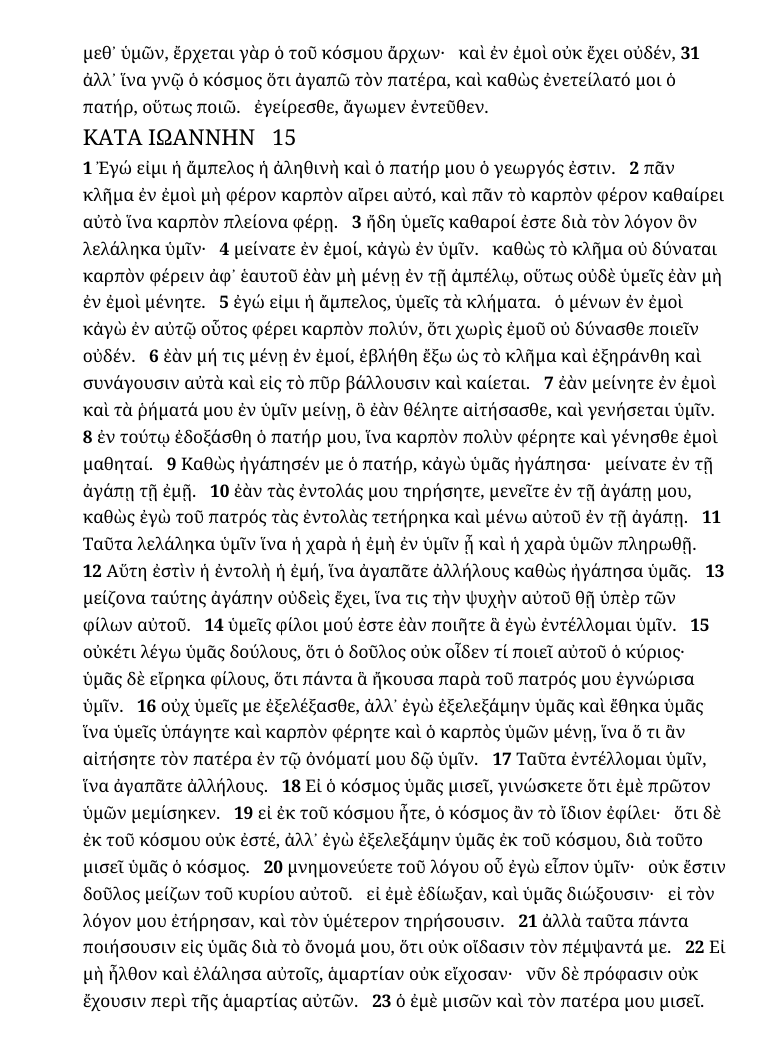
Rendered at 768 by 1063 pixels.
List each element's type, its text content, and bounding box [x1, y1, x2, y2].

text 1 Ἐγώ εἰμι ἡ ἄμπελος ἡ ἀληθινὴ καὶ ὁ πατήρ μου ὁ γεωργός ἐστιν. 2 πᾶν κλῆμα ἐν ἐμοὶ μὴ φέρον καρπὸν αἴρει αὐτό, καὶ πᾶν τὸ καρπὸν φέρον καθαίρει αὐτὸ ἵνα καρπὸν πλείονα φέρῃ. 3 ἤδη ὑμεῖς καθαροί ἐστε διὰ τὸν λόγον ὃν λελάληκα ὑμῖν· 4 μείνατε ἐν ἐμοί, κἀγὼ ἐν ὑμῖν. καθὼς τὸ κλῆμα οὐ δύναται καρπὸν φέρειν ἀφ᾽ ἑαυτοῦ ἐὰν μὴ μένῃ ἐν τῇ ἀμπέλῳ, οὕτως οὐδὲ ὑμεῖς ἐὰν μὴ ἐν ἐμοὶ μένητε. 5 ἐγώ εἰμι ἡ ἄμπελος, ὑμεῖς τὰ κλήματα. ὁ μένων ἐν ἐμοὶ κἀγὼ ἐν αὐτῷ οὗτος φέρει καρπὸν πολύν, ὅτι χωρὶς ἐμοῦ οὐ δύνασθε ποιεῖν οὐδέν. 6 ἐὰν μή τις μένῃ ἐν ἐμοί, ἐβλήθη ἔξω ὡς τὸ κλῆμα καὶ ἐξηράνθη καὶ συνάγουσιν αὐτὰ καὶ εἰς τὸ πῦρ βάλλουσιν καὶ καίεται. 7 ἐὰν μείνητε ἐν ἐμοὶ καὶ τὰ ῥήματά μου ἐν ὑμῖν μείνῃ, ὃ ἐὰν θέλητε αἰτήσασθε, καὶ γενήσεται ὑμῖν. 8 ἐν τούτῳ ἐδοξάσθη ὁ πατήρ μου, ἵνα καρπὸν πολὺν φέρητε καὶ γένησθε ἐμοὶ μαθηταί. 9 Καθὼς ἠγάπησέν με ὁ πατήρ, κἀγὼ ὑμᾶς ἠγάπησα· μείνατε ἐν τῇ ἀγάπῃ τῇ ἐμῇ. 10 ἐὰν τὰς ἐντολάς μου τηρήσητε, μενεῖτε ἐν τῇ ἀγάπῃ μου, καθὼς ἐγὼ τοῦ πατρός τὰς ἐντολὰς τετήρηκα καὶ μένω αὐτοῦ ἐν τῇ ἀγάπῃ. 11 Ταῦτα λελάληκα ὑμῖν ἵνα ἡ χαρὰ ἡ ἐμὴ ἐν ὑμῖν ᾖ καὶ ἡ χαρὰ ὑμῶν πληρωθῇ. 12 Αὕτη ἐστὶν ἡ ἐντολὴ ἡ ἐμή, ἵνα ἀγαπᾶτε ἀλλήλους καθὼς ἠγάπησα ὑμᾶς. 13 μείζονα ταύτης ἀγάπην οὐδεὶς ἔχει, ἵνα τις τὴν ψυχὴν αὐτοῦ θῇ ὑπὲρ τῶν φίλων αὐτοῦ. 14 ὑμεῖς φίλοι μού ἐστε ἐὰν ποιῆτε ἃ ἐγὼ ἐντέλλομαι ὑμῖν. 15 οὐκέτι λέγω ὑμᾶς δούλους, ὅτι ὁ δοῦλος οὐκ οἶδεν τί ποιεῖ αὐτοῦ ὁ κύριος· ὑμᾶς δὲ εἴρηκα φίλους, ὅτι πάντα ἃ ἤκουσα παρὰ τοῦ πατρός μου ἐγνώρισα ὑμῖν. 16 οὐχ ὑμεῖς με ἐξελέξασθε, ἀλλ᾽ ἐγὼ ἐξελεξάμην ὑμᾶς καὶ ἔθηκα ὑμᾶς ἵνα ὑμεῖς ὑπάγητε καὶ καρπὸν φέρητε καὶ ὁ καρπὸς ὑμῶν μένῃ, ἵνα ὅ τι ἂν αἰτήσητε τὸν πατέρα ἐν τῷ ὀνόματί μου δῷ ὑμῖν. 17 Ταῦτα ἐντέλλομαι ὑμῖν, ἵνα ἀγαπᾶτε ἀλλήλους. 18 Εἰ ὁ κόσμος ὑμᾶς μισεῖ, γινώσκετε ὅτι ἐμὲ πρῶτον ὑμῶν μεμίσηκεν. 19 εἰ ἐκ τοῦ κόσμου ἦτε, ὁ κόσμος ἂν τὸ ἴδιον ἐφίλει· ὅτι δὲ ἐκ τοῦ κόσμου οὐκ ἐστέ, ἀλλ᾽ ἐγὼ ἐξελεξάμην ὑμᾶς ἐκ τοῦ κόσμου, διὰ τοῦτο μισεῖ ὑμᾶς ὁ κόσμος. 20 μνημονεύετε τοῦ λόγου οὗ ἐγὼ εἶπον ὑμῖν· οὐκ ἔστιν δοῦλος μείζων τοῦ κυρίου αὐτοῦ. εἰ ἐμὲ ἐδίωξαν, καὶ ὑμᾶς διώξουσιν· εἰ τὸν λόγον μου ἐτήρησαν, καὶ τὸν ὑμέτερον τηρήσουσιν. 21 ἀλλὰ ταῦτα πάντα ποιήσουσιν εἰς ὑμᾶς διὰ τὸ ὄνομά μου, ὅτι οὐκ οἴδασιν τὸν πέμψαντά με. 22 Εἰ μὴ ἦλθον καὶ ἐλάλησα αὐτοῖς, ἁμαρτίαν οὐκ εἴχοσαν· νῦν δὲ πρόφασιν οὐκ ἔχουσιν περὶ τῆς ἁμαρτίας αὐτῶν. 23 ὁ ἐμὲ μισῶν καὶ τὸν πατέρα μου μισεῖ. [83, 156, 726, 1013]
text μεθ᾽ ὑμῶν, ἔρχεται γὰρ ὁ τοῦ κόσμου ἄρχων· καὶ ἐν ἐμοὶ οὐκ ἔχει οὐδέν, 31 ἀλλ᾽ ἵνα γνῷ ὁ κόσμος ὅτι ἀγαπῶ τὸν πατέρα, καὶ καθὼς ἐνετείλατό μοι ὁ πατήρ, οὕτως ποιῶ. ἐγείρεσθε, ἄγωμεν ἐντεῦθεν. [83, 41, 726, 118]
text ΚΑΤΑ ΙΩΑΝΝΗΝ 15 [83, 122, 726, 152]
